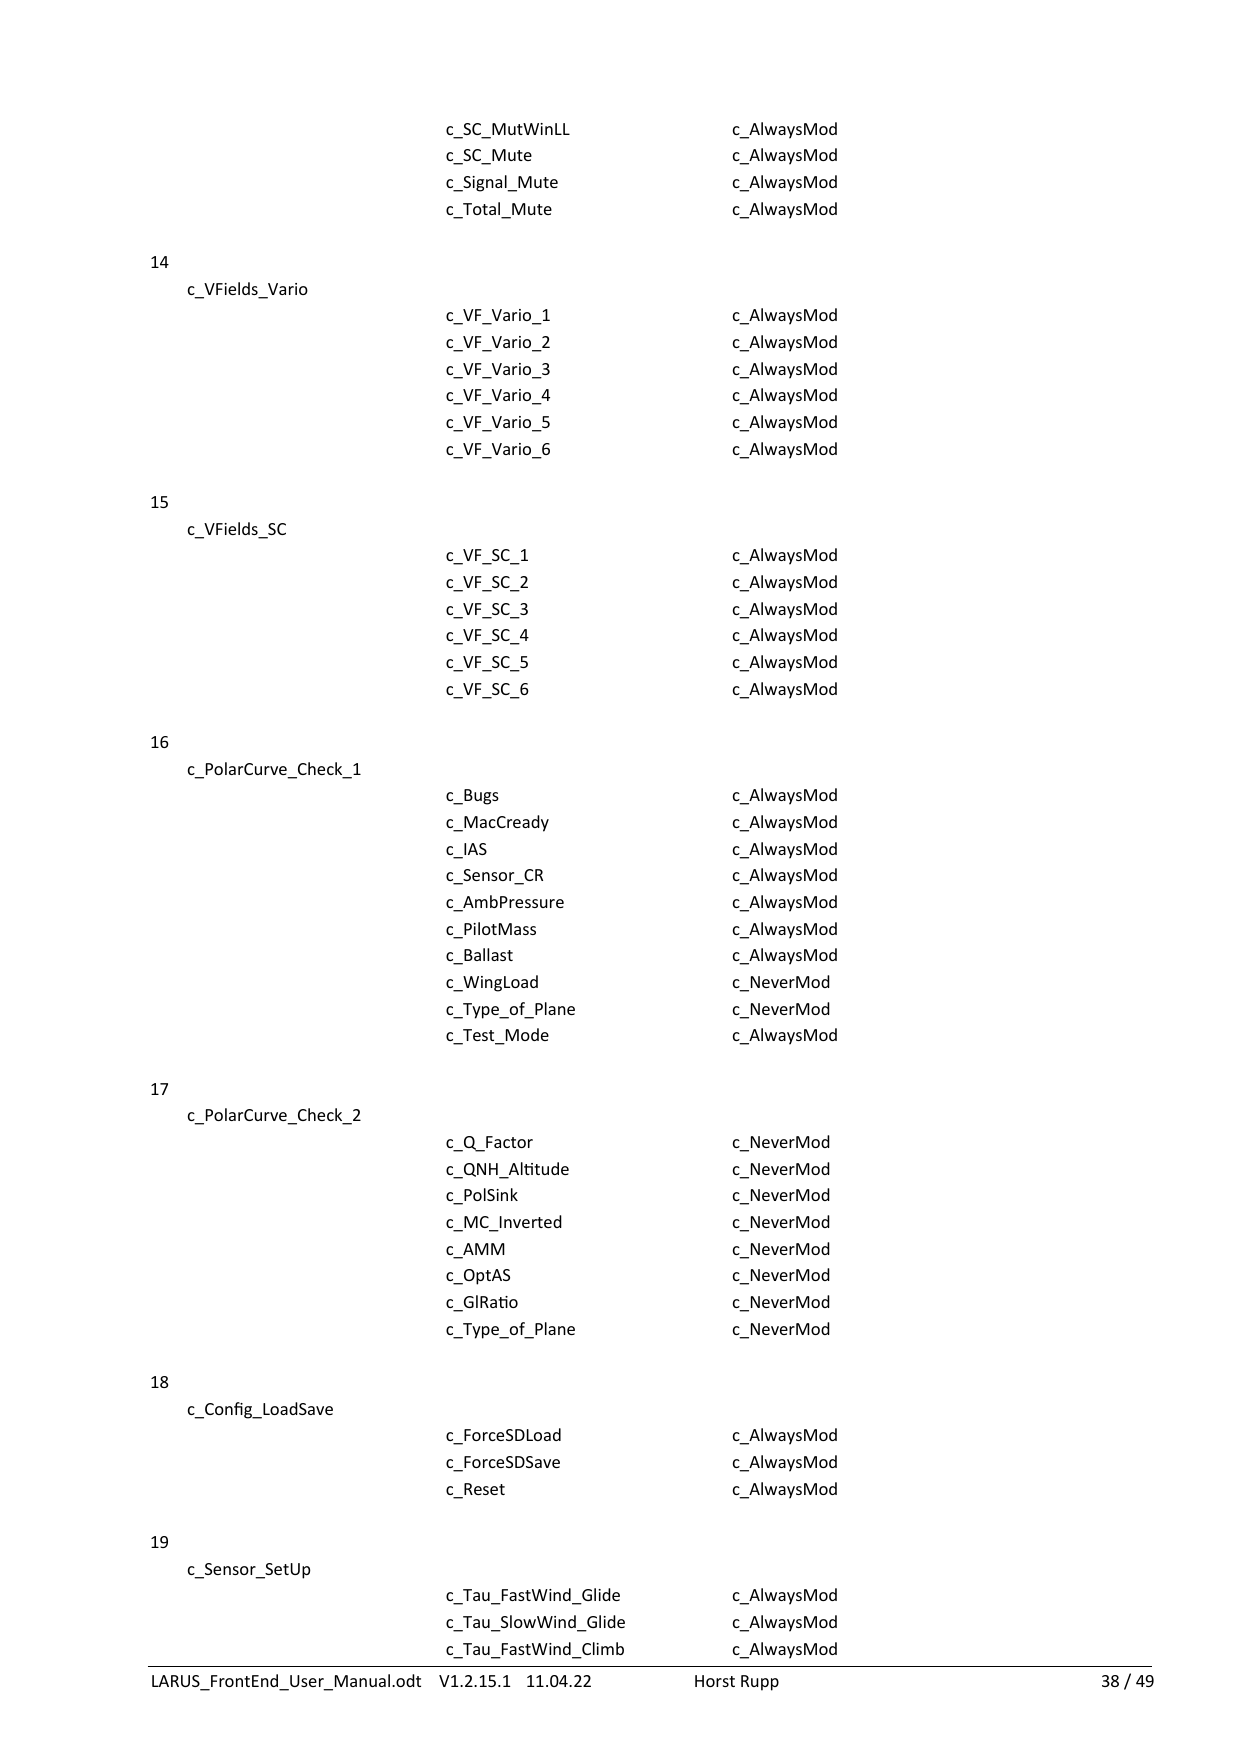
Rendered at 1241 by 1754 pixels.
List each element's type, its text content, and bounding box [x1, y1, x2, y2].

table_cell [184, 1313, 442, 1340]
table_cell [184, 1367, 442, 1393]
table_cell [141, 1020, 184, 1047]
table_cell c_AlwaysMod [729, 407, 913, 433]
table_cell [141, 1180, 184, 1207]
table_cell c_AlwaysMod [729, 860, 913, 887]
table_cell c_PolSink [443, 1180, 729, 1207]
table_cell c_VF_SC_6 [443, 673, 729, 700]
table_cell [729, 727, 913, 753]
table_cell c_VF_SC_4 [443, 620, 729, 647]
table_cell c_VF_Vario_4 [443, 380, 729, 407]
table_cell [729, 487, 913, 513]
table_cell [443, 700, 729, 727]
table_cell [729, 1047, 913, 1073]
table_cell c_NeverMod [729, 1127, 913, 1153]
table_cell c_WingLoad [443, 967, 729, 993]
table_cell [141, 620, 184, 647]
table_cell [443, 1500, 729, 1527]
table_cell [141, 1287, 184, 1313]
table_cell [141, 700, 184, 727]
table_cell [184, 967, 442, 993]
table_cell [141, 1260, 184, 1287]
table_cell [184, 913, 442, 940]
table_cell [729, 513, 913, 540]
table_cell c_Q_Factor [443, 1127, 729, 1153]
table_cell c_NeverMod [729, 967, 913, 993]
table_cell [141, 1393, 184, 1420]
table_cell [184, 1233, 442, 1260]
table_cell [729, 753, 913, 780]
table_cell [141, 220, 184, 247]
table_cell c_VF_Vario_5 [443, 407, 729, 433]
table_cell [141, 1580, 184, 1607]
table_cell c_AlwaysMod [729, 167, 913, 193]
table_cell [184, 1127, 442, 1153]
table_cell [184, 940, 442, 967]
table_cell c_MC_Inverted [443, 1207, 729, 1233]
table_cell [184, 1180, 442, 1207]
table_cell [443, 1527, 729, 1553]
table_cell 17 [141, 1073, 184, 1100]
table_cell [141, 460, 184, 487]
table_cell [141, 1473, 184, 1500]
table_cell c_VF_SC_3 [443, 593, 729, 620]
table_cell [184, 1340, 442, 1367]
table_cell [443, 220, 729, 247]
table_cell c_AlwaysMod [729, 673, 913, 700]
table_cell [729, 1340, 913, 1367]
table_cell c_AlwaysMod [729, 807, 913, 833]
table_cell c_AlwaysMod [729, 140, 913, 167]
table_cell c_AlwaysMod [729, 300, 913, 327]
table_cell [184, 833, 442, 860]
table_cell c_AlwaysMod [729, 433, 913, 460]
table_cell c_NeverMod [729, 993, 913, 1020]
table_cell [141, 1500, 184, 1527]
table_cell [141, 1047, 184, 1073]
table_cell [184, 1527, 442, 1553]
table_cell [443, 753, 729, 780]
table_cell [184, 1073, 442, 1100]
table_cell [184, 620, 442, 647]
table_cell c_PolarCurve_Check_1 [184, 753, 442, 780]
table_cell 14 [141, 247, 184, 273]
table_cell [729, 700, 913, 727]
table_cell c_AlwaysMod [729, 913, 913, 940]
table_cell [141, 1340, 184, 1367]
table_cell c_Type_of_Plane [443, 993, 729, 1020]
table_cell c_AlwaysMod [729, 887, 913, 913]
table_cell [141, 567, 184, 593]
table_cell 18 [141, 1367, 184, 1393]
table_cell [141, 1633, 184, 1660]
table_cell [141, 913, 184, 940]
table_cell [141, 673, 184, 700]
table_cell [141, 780, 184, 807]
table_cell c_AlwaysMod [729, 193, 913, 220]
table_cell [443, 727, 729, 753]
table_cell [443, 273, 729, 300]
table_cell [184, 647, 442, 673]
table_cell [184, 780, 442, 807]
table_cell c_GlRatio [443, 1287, 729, 1313]
table_cell c_AlwaysMod [729, 1580, 913, 1607]
table_cell c_AlwaysMod [729, 1473, 913, 1500]
table_cell c_PolarCurve_Check_2 [184, 1100, 442, 1127]
table_cell c_NeverMod [729, 1313, 913, 1340]
table_cell [443, 1393, 729, 1420]
table_cell [184, 353, 442, 380]
table_cell [184, 1207, 442, 1233]
table_cell c_AlwaysMod [729, 1633, 913, 1660]
table_cell [141, 1127, 184, 1153]
table_cell c_AlwaysMod [729, 1447, 913, 1473]
table_cell [184, 887, 442, 913]
table_cell c_NeverMod [729, 1233, 913, 1260]
table_cell [141, 807, 184, 833]
table_cell [141, 967, 184, 993]
table_cell [184, 860, 442, 887]
table_cell [184, 167, 442, 193]
table_cell [184, 140, 442, 167]
table_cell [184, 673, 442, 700]
table_cell [184, 380, 442, 407]
table_cell [184, 807, 442, 833]
table_cell [729, 1527, 913, 1553]
table_cell [184, 433, 442, 460]
table_cell [141, 833, 184, 860]
table_cell c_Total_Mute [443, 193, 729, 220]
table_cell [729, 1100, 913, 1127]
table_cell c_NeverMod [729, 1153, 913, 1180]
table_cell c_SC_MutWinLL [443, 113, 729, 140]
table_cell [141, 940, 184, 967]
table_cell [443, 487, 729, 513]
table_cell [141, 1313, 184, 1340]
table_cell [141, 593, 184, 620]
table_cell [184, 1580, 442, 1607]
table_cell c_AlwaysMod [729, 647, 913, 673]
table_cell [141, 887, 184, 913]
table_cell c_AlwaysMod [729, 620, 913, 647]
table_cell c_VF_Vario_2 [443, 327, 729, 353]
table_cell c_SC_Mute [443, 140, 729, 167]
table_cell [443, 1367, 729, 1393]
table_cell [729, 273, 913, 300]
table_cell [184, 567, 442, 593]
table_cell [184, 1500, 442, 1527]
table_cell c_AmbPressure [443, 887, 729, 913]
table_cell [184, 1287, 442, 1313]
table_cell [184, 1047, 442, 1073]
table_cell c_VF_SC_5 [443, 647, 729, 673]
table_cell c_AMM [443, 1233, 729, 1260]
table_cell c_AlwaysMod [729, 380, 913, 407]
table_cell [184, 727, 442, 753]
table_cell [729, 247, 913, 273]
table_cell c_AlwaysMod [729, 567, 913, 593]
table_cell [729, 1500, 913, 1527]
table_cell [141, 1607, 184, 1633]
table_cell c_Tau_SlowWind_Glide [443, 1607, 729, 1633]
table_cell [184, 993, 442, 1020]
table_cell c_AlwaysMod [729, 833, 913, 860]
table_cell c_AlwaysMod [729, 540, 913, 567]
table_cell [184, 593, 442, 620]
table_cell [141, 167, 184, 193]
table_cell [184, 460, 442, 487]
table_cell c_QNH_Altitude [443, 1153, 729, 1180]
table_cell c_VFields_Vario [184, 273, 442, 300]
table_cell [184, 1607, 442, 1633]
table_cell c_ForceSDSave [443, 1447, 729, 1473]
table_cell c_Sensor_SetUp [184, 1553, 442, 1580]
table_cell [729, 1367, 913, 1393]
table_cell [443, 1073, 729, 1100]
table_cell [141, 860, 184, 887]
table_cell [184, 220, 442, 247]
table_cell [141, 513, 184, 540]
table_cell [443, 1100, 729, 1127]
table_cell c_Tau_FastWind_Climb [443, 1633, 729, 1660]
table_cell c_ForceSDLoad [443, 1420, 729, 1447]
table_cell c_Bugs [443, 780, 729, 807]
table_cell c_Ballast [443, 940, 729, 967]
table_cell c_AlwaysMod [729, 1420, 913, 1447]
table_cell [729, 1073, 913, 1100]
table_cell [141, 273, 184, 300]
table_cell [141, 327, 184, 353]
table_cell [443, 1047, 729, 1073]
table_cell c_Type_of_Plane [443, 1313, 729, 1340]
table_cell c_AlwaysMod [729, 353, 913, 380]
table_cell [141, 380, 184, 407]
table_cell 15 [141, 487, 184, 513]
table_cell [184, 1020, 442, 1047]
table_cell [141, 1420, 184, 1447]
table_cell [141, 540, 184, 567]
table_cell 19 [141, 1527, 184, 1553]
table_cell [141, 1553, 184, 1580]
table_cell c_IAS [443, 833, 729, 860]
table_cell [184, 1447, 442, 1473]
table_cell [443, 460, 729, 487]
table_cell [184, 1633, 442, 1660]
table_cell [443, 247, 729, 273]
table_cell [141, 1153, 184, 1180]
table_cell 16 [141, 727, 184, 753]
table_cell c_VF_Vario_1 [443, 300, 729, 327]
table_cell c_AlwaysMod [729, 113, 913, 140]
table_cell [141, 1233, 184, 1260]
table_cell [443, 513, 729, 540]
table_cell [184, 193, 442, 220]
table_cell [141, 1447, 184, 1473]
table_cell c_VFields_SC [184, 513, 442, 540]
table_cell c_NeverMod [729, 1260, 913, 1287]
table_cell [443, 1340, 729, 1367]
table_cell [729, 220, 913, 247]
table_cell c_NeverMod [729, 1180, 913, 1207]
table_cell c_NeverMod [729, 1207, 913, 1233]
table_cell [141, 353, 184, 380]
table_cell [184, 487, 442, 513]
table_cell c_Reset [443, 1473, 729, 1500]
table_cell [141, 993, 184, 1020]
table_cell c_AlwaysMod [729, 593, 913, 620]
table_cell c_VF_Vario_6 [443, 433, 729, 460]
table_cell [141, 193, 184, 220]
table_cell [184, 247, 442, 273]
table_cell c_AlwaysMod [729, 1607, 913, 1633]
table_cell [184, 700, 442, 727]
table_cell [729, 1393, 913, 1420]
table_cell c_VF_SC_1 [443, 540, 729, 567]
table_cell c_PilotMass [443, 913, 729, 940]
table_cell c_MacCready [443, 807, 729, 833]
table_cell c_VF_SC_2 [443, 567, 729, 593]
table_cell [141, 140, 184, 167]
table_cell [141, 433, 184, 460]
table_cell c_Test_Mode [443, 1020, 729, 1047]
table_cell [184, 407, 442, 433]
table_cell c_VF_Vario_3 [443, 353, 729, 380]
table_cell [729, 1553, 913, 1580]
table_cell c_NeverMod [729, 1287, 913, 1313]
table_cell c_AlwaysMod [729, 327, 913, 353]
table_cell [141, 300, 184, 327]
table_cell [443, 1553, 729, 1580]
table_cell [184, 1260, 442, 1287]
table_cell c_AlwaysMod [729, 780, 913, 807]
table_cell [184, 300, 442, 327]
table_cell [141, 1207, 184, 1233]
table_cell [184, 1153, 442, 1180]
table_cell [184, 540, 442, 567]
table_cell [184, 113, 442, 140]
table_cell [141, 1100, 184, 1127]
table_cell c_Tau_FastWind_Glide [443, 1580, 729, 1607]
table_cell [141, 647, 184, 673]
table_cell [141, 113, 184, 140]
table_cell c_OptAS [443, 1260, 729, 1287]
table_cell c_Config_LoadSave [184, 1393, 442, 1420]
table_cell [141, 407, 184, 433]
table_cell [184, 1473, 442, 1500]
table_cell [184, 1420, 442, 1447]
table_cell c_Signal_Mute [443, 167, 729, 193]
table_cell [184, 327, 442, 353]
table_cell c_AlwaysMod [729, 1020, 913, 1047]
table_cell [729, 460, 913, 487]
table_cell c_Sensor_CR [443, 860, 729, 887]
table_cell [141, 753, 184, 780]
table_cell c_AlwaysMod [729, 940, 913, 967]
